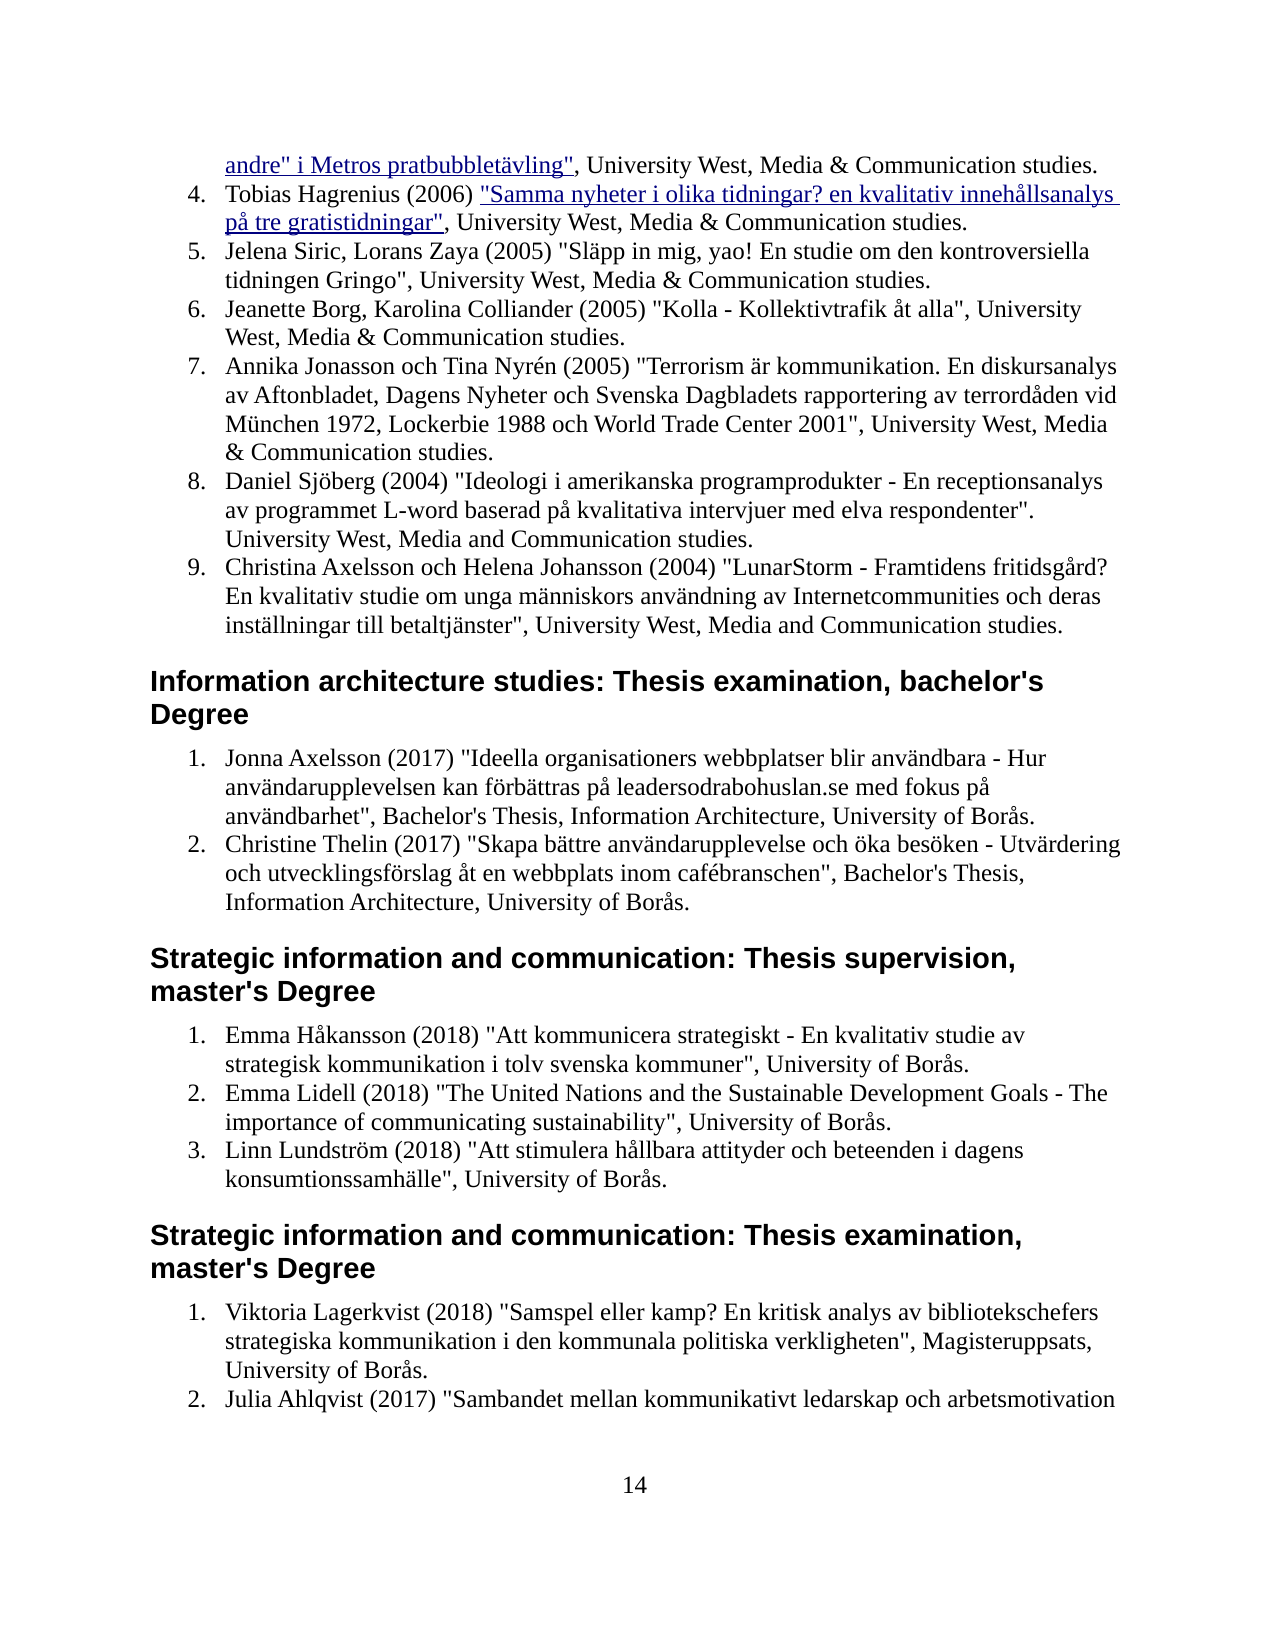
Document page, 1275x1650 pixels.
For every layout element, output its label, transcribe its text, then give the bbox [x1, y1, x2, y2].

subtitle Strategic information and communication: Thesis examination, master's Degree [150, 1218, 1125, 1285]
list Christina Axelsson och Helena Johansson (2004) "LunarStorm - Framtidens fritidsgård? En kvalitativ studie om unga människors användning av Internetcommunities och deras inställningar till betaltjänster", University West, Media and Communication studies. [187, 552, 1125, 639]
list andre" i Metros pratbubbletävling", University West, Media & Communication studies. [187, 150, 1125, 179]
list Emma Håkansson (2018) "Att kommunicera strategiskt - En kvalitativ studie av strategisk kommunikation i tolv svenska kommuner", University of Borås. [187, 1020, 1125, 1078]
list Viktoria Lagerkvist (2018) "Samspel eller kamp? En kritisk analys av bibliotekschefers strategiska kommunikation i den kommunala politiska verkligheten", Magisteruppsats, University of Borås. [187, 1297, 1125, 1384]
list Daniel Sjöberg (2004) "Ideologi i amerikanska programprodukter - En receptionsanalys av programmet L-word baserad på kvalitativa intervjuer med elva respondenter". University West, Media and Communication studies. [187, 466, 1125, 552]
subtitle Information architecture studies: Thesis examination, bachelor's Degree [150, 664, 1125, 731]
list Annika Jonasson och Tina Nyrén (2005) "Terrorism är kommunikation. En diskursanalys av Aftonbladet, Dagens Nyheter och Svenska Dagbladets rapportering av terrordåden vid München 1972, Lockerbie 1988 och World Trade Center 2001", University West, Media & Communication studies. [187, 351, 1125, 466]
list Christine Thelin (2017) "Skapa bättre användarupplevelse och öka besöken - Utvärdering och utvecklingsförslag åt en webbplats inom cafébranschen", Bachelor's Thesis, Information Architecture, University of Borås. [187, 829, 1125, 916]
list Jelena Siric, Lorans Zaya (2005) "Släpp in mig, yao! En studie om den kontroversiella tidningen Gringo", University West, Media & Communication studies. [187, 236, 1125, 294]
list Emma Lidell (2018) "The United Nations and the Sustainable Development Goals - The importance of communicating sustainability", University of Borås. [187, 1078, 1125, 1135]
list Linn Lundström (2018) "Att stimulera hållbara attityder och beteenden i dagens konsumtionssamhälle", University of Borås. [187, 1135, 1125, 1193]
list Jonna Axelsson (2017) "Ideella organisationers webbplatser blir användbara - Hur användarupplevelsen kan förbättras på leadersodrabohuslan.se med fokus på användbarhet", Bachelor's Thesis, Information Architecture, University of Borås. [187, 743, 1125, 829]
list Jeanette Borg, Karolina Colliander (2005) "Kolla - Kollektivtrafik åt alla", University West, Media & Communication studies. [187, 294, 1125, 351]
subtitle Strategic information and communication: Thesis supervision, master's Degree [150, 941, 1125, 1008]
list Julia Ahlqvist (2017) "Sambandet mellan kommunikativt ledarskap och arbetsmotivation [187, 1384, 1125, 1412]
list Tobias Hagrenius (2006) "Samma nyheter i olika tidningar? en kvalitativ innehållsanalys på tre gratistidningar", University West, Media & Communication studies. [187, 179, 1125, 236]
